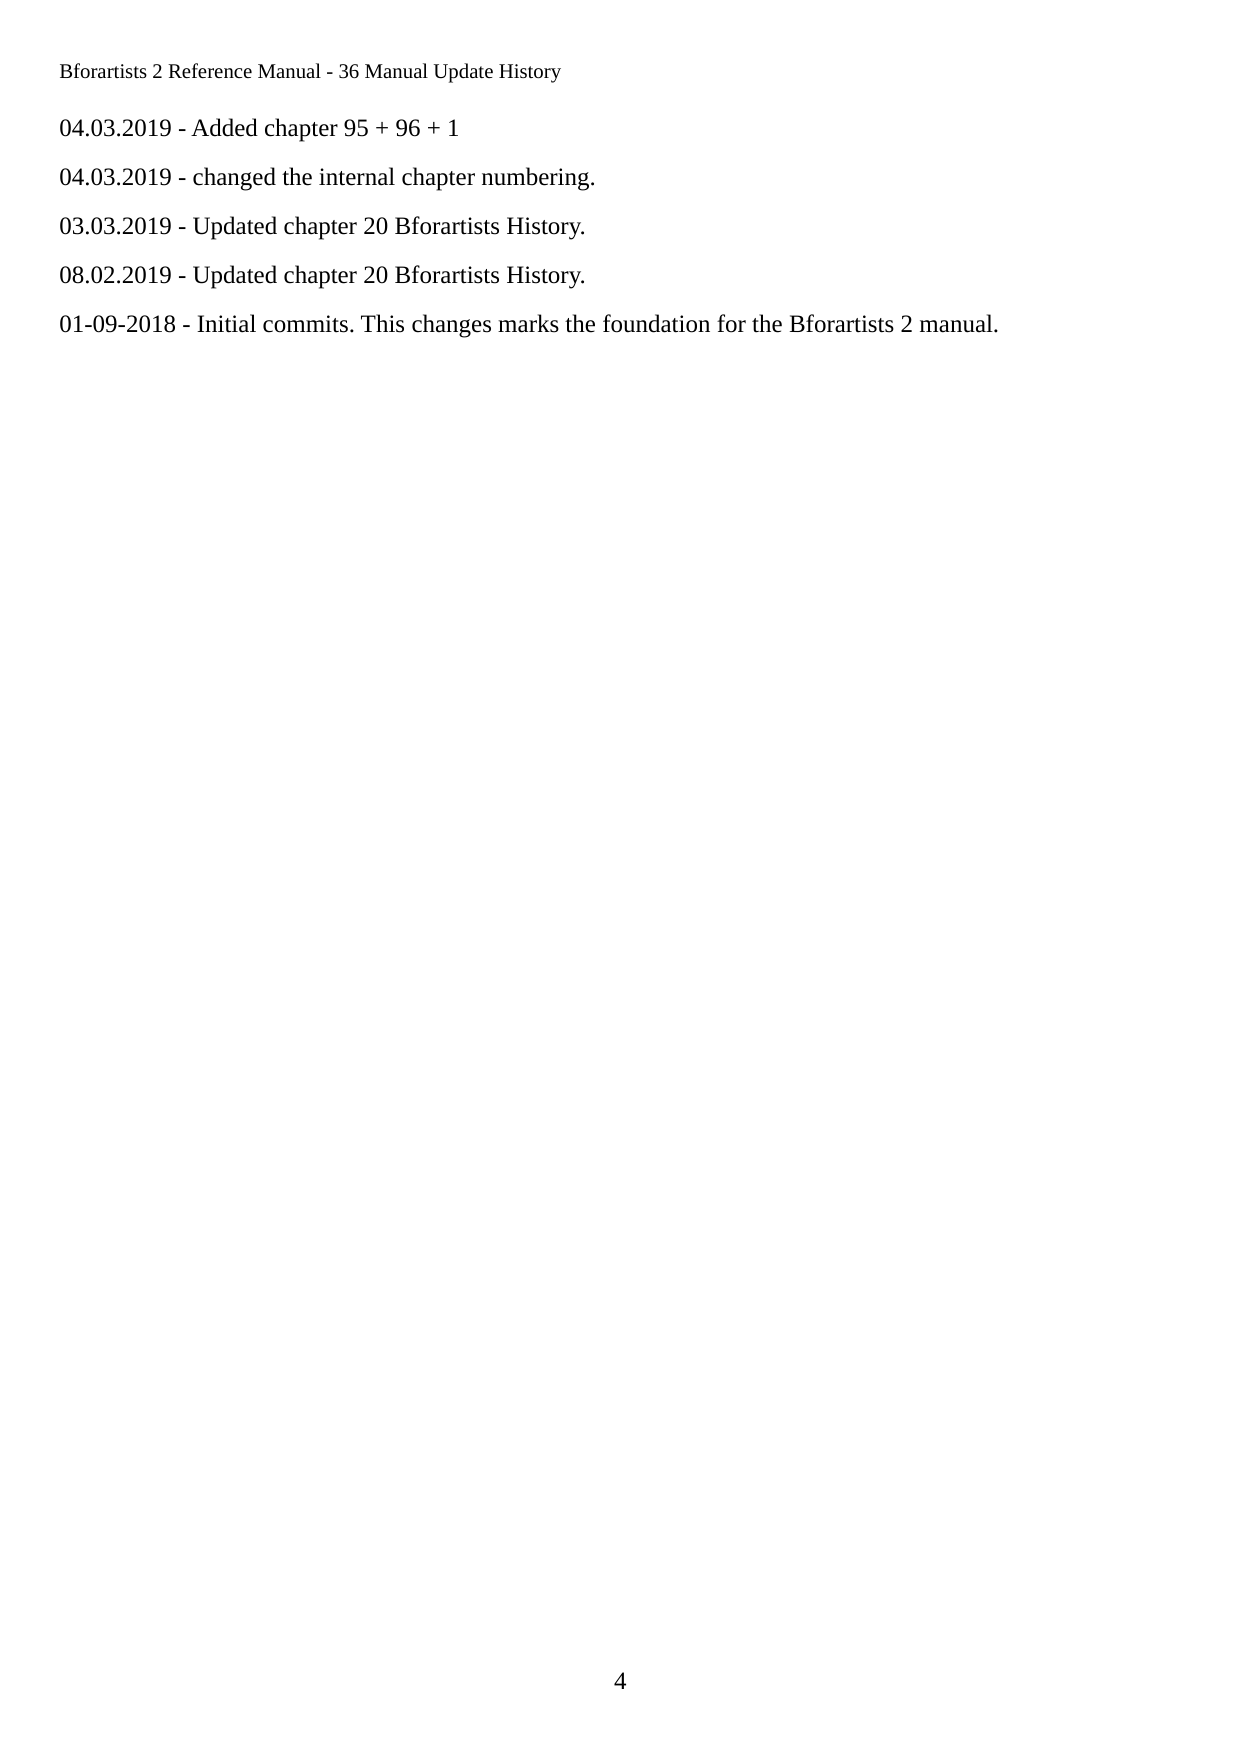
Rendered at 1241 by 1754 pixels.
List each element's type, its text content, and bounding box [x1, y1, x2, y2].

text 03.03.2019 - Updated chapter 20 Bforartists History. [59, 211, 1181, 239]
text 08.02.2019 - Updated chapter 20 Bforartists History. [59, 260, 1181, 288]
text 01-09-2018 - Initial commits. This changes marks the foundation for the Bforartists 2 manual. [59, 309, 1181, 338]
text 04.03.2019 - changed the internal chapter numbering. [59, 162, 1181, 190]
text 04.03.2019 - Added chapter 95 + 96 + 1 [59, 113, 1181, 141]
